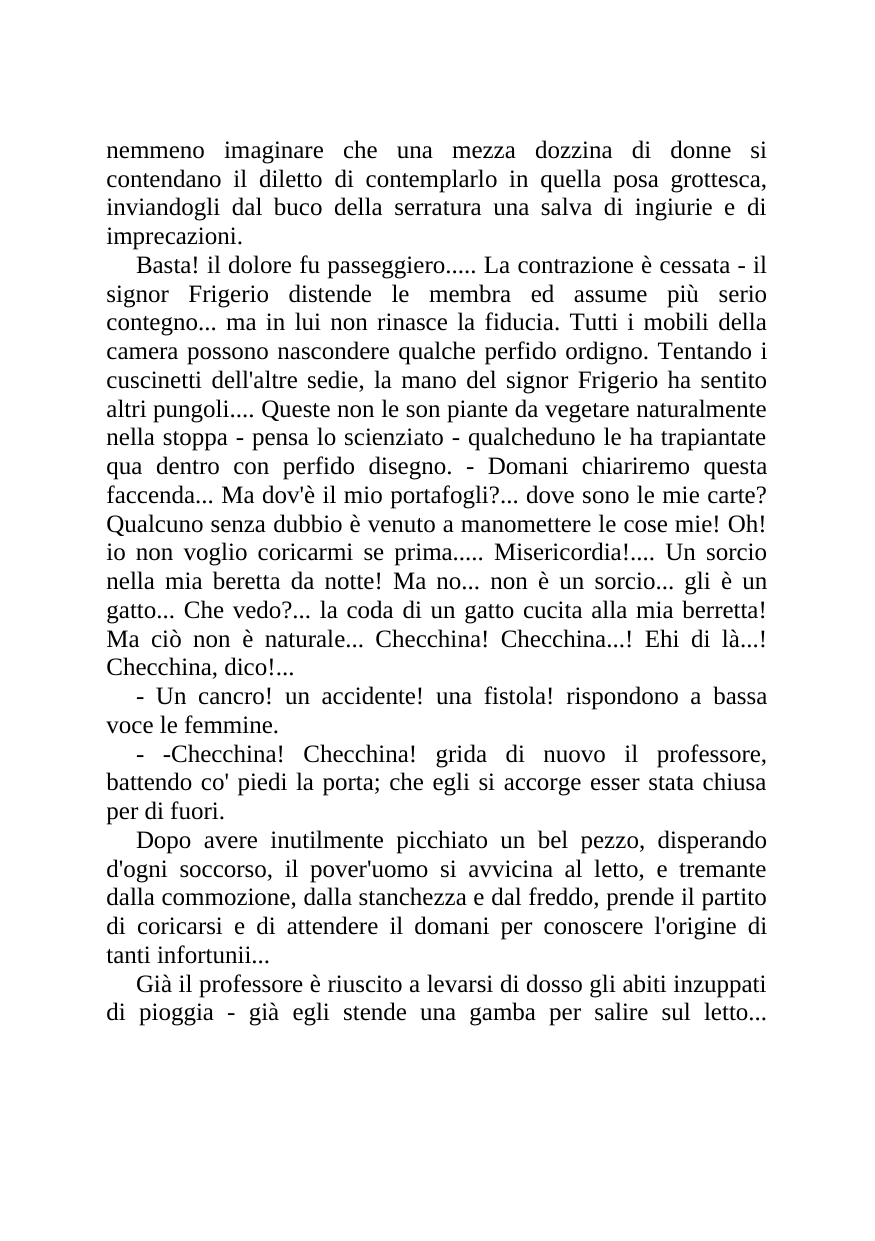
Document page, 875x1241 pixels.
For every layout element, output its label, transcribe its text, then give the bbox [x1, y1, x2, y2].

text - -Checchina! Checchina! grida di nuovo il professore, battendo co' piedi la porta; che egli si accorge esser stata chiusa per di fuori. [106, 739, 768, 825]
text nemmeno imaginare che una mezza dozzina di donne si contendano il diletto di contemplarlo in quella posa grottesca, inviandogli dal buco della serratura una salva di ingiurie e di imprecazioni. [106, 135, 768, 250]
text Già il professore è riuscito a levarsi di dosso gli abiti inzuppati di pioggia - già egli stende una gamba per salire sul letto... [106, 969, 768, 1026]
text Basta! il dolore fu passeggiero..... La contrazione è cessata - il signor Frigerio distende le membra ed assume più serio contegno... ma in lui non rinasce la fiducia. Tutti i mobili della camera possono nascondere qualche perfido ordigno. Tentando i cuscinetti dell'altre sedie, la mano del signor Frigerio ha sentito altri pungoli.... Queste non le son piante da vegetare naturalmente nella stoppa - pensa lo scienziato - qualcheduno le ha trapiantate qua dentro con perfido disegno. - Domani chiariremo questa faccenda... Ma dov'è il mio portafogli?... dove sono le mie carte? Qualcuno senza dubbio è venuto a manomettere le cose mie! Oh! io non voglio coricarmi se prima..... Misericordia!.... Un sorcio nella mia beretta da notte! Ma no... non è un sorcio... gli è un gatto... Che vedo?... la coda di un gatto cucita alla mia berretta! Ma ciò non è naturale... Checchina! Checchina...! Ehi di là...! Checchina, dico!... [106, 250, 768, 681]
text - Un cancro! un accidente! una fistola! rispondono a bassa voce le femmine. [106, 681, 768, 739]
text Dopo avere inutilmente picchiato un bel pezzo, disperando d'ogni soccorso, il pover'uomo si avvicina al letto, e tremante dalla commozione, dalla stanchezza e dal freddo, prende il partito di coricarsi e di attendere il domani per conoscere l'origine di tanti infortunii... [106, 825, 768, 969]
